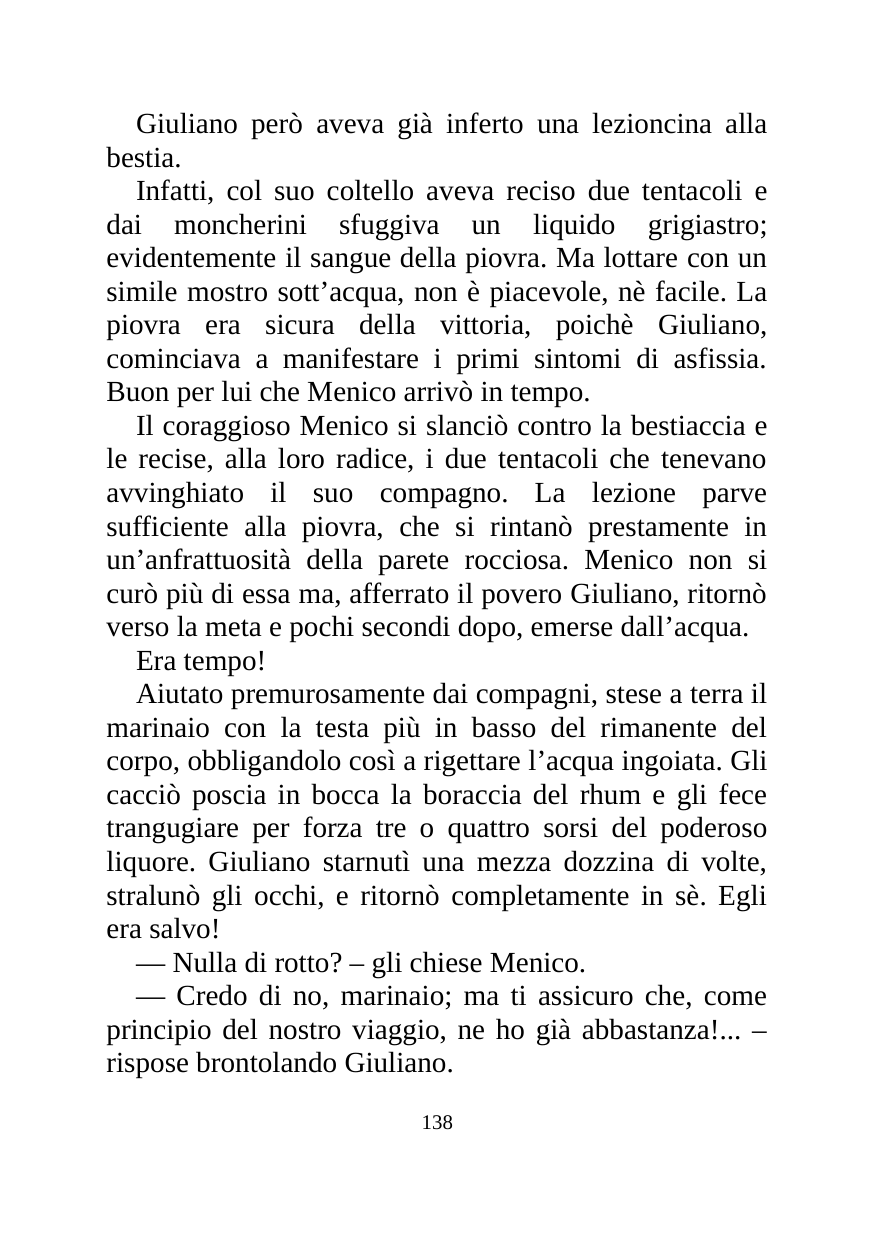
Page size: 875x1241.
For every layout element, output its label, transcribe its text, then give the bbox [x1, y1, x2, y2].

text — Nulla di rotto? – gli chiese Menico. [106, 945, 768, 978]
text Infatti, col suo coltello aveva reciso due tentacoli e dai moncherini sfuggiva un liquido grigiastro; evidentemente il sangue della piovra. Ma lottare con un simile mostro sott’acqua, non è piacevole, nè facile. La piovra era sicura della vittoria, poichè Giuliano, cominciava a manifestare i primi sintomi di asfissia. Buon per lui che Menico arrivò in tempo. [106, 173, 768, 408]
text Era tempo! [106, 643, 768, 676]
text Aiutato premurosamente dai compagni, stese a terra il marinaio con la testa più in basso del rimanente del corpo, obbligandolo così a rigettare l’acqua ingoiata. Gli cacciò poscia in bocca la boraccia del rhum e gli fece trangugiare per forza tre o quattro sorsi del poderoso liquore. Giuliano starnutì una mezza dozzina di volte, stralunò gli occhi, e ritornò completamente in sè. Egli era salvo! [106, 676, 768, 945]
text — Credo di no, marinaio; ma ti assicuro che, come principio del nostro viaggio, ne ho già abbastanza!... – rispose brontolando Giuliano. [106, 978, 768, 1079]
text Giuliano però aveva già inferto una lezioncina alla bestia. [106, 106, 768, 173]
text Il coraggioso Menico si slanciò contro la bestiaccia e le recise, alla loro radice, i due tentacoli che tenevano avvinghiato il suo compagno. La lezione parve sufficiente alla piovra, che si rintanò prestamente in un’anfrattuosità della parete rocciosa. Menico non si curò più di essa ma, afferrato il povero Giuliano, ritornò verso la meta e pochi secondi dopo, emerse dall’acqua. [106, 408, 768, 643]
